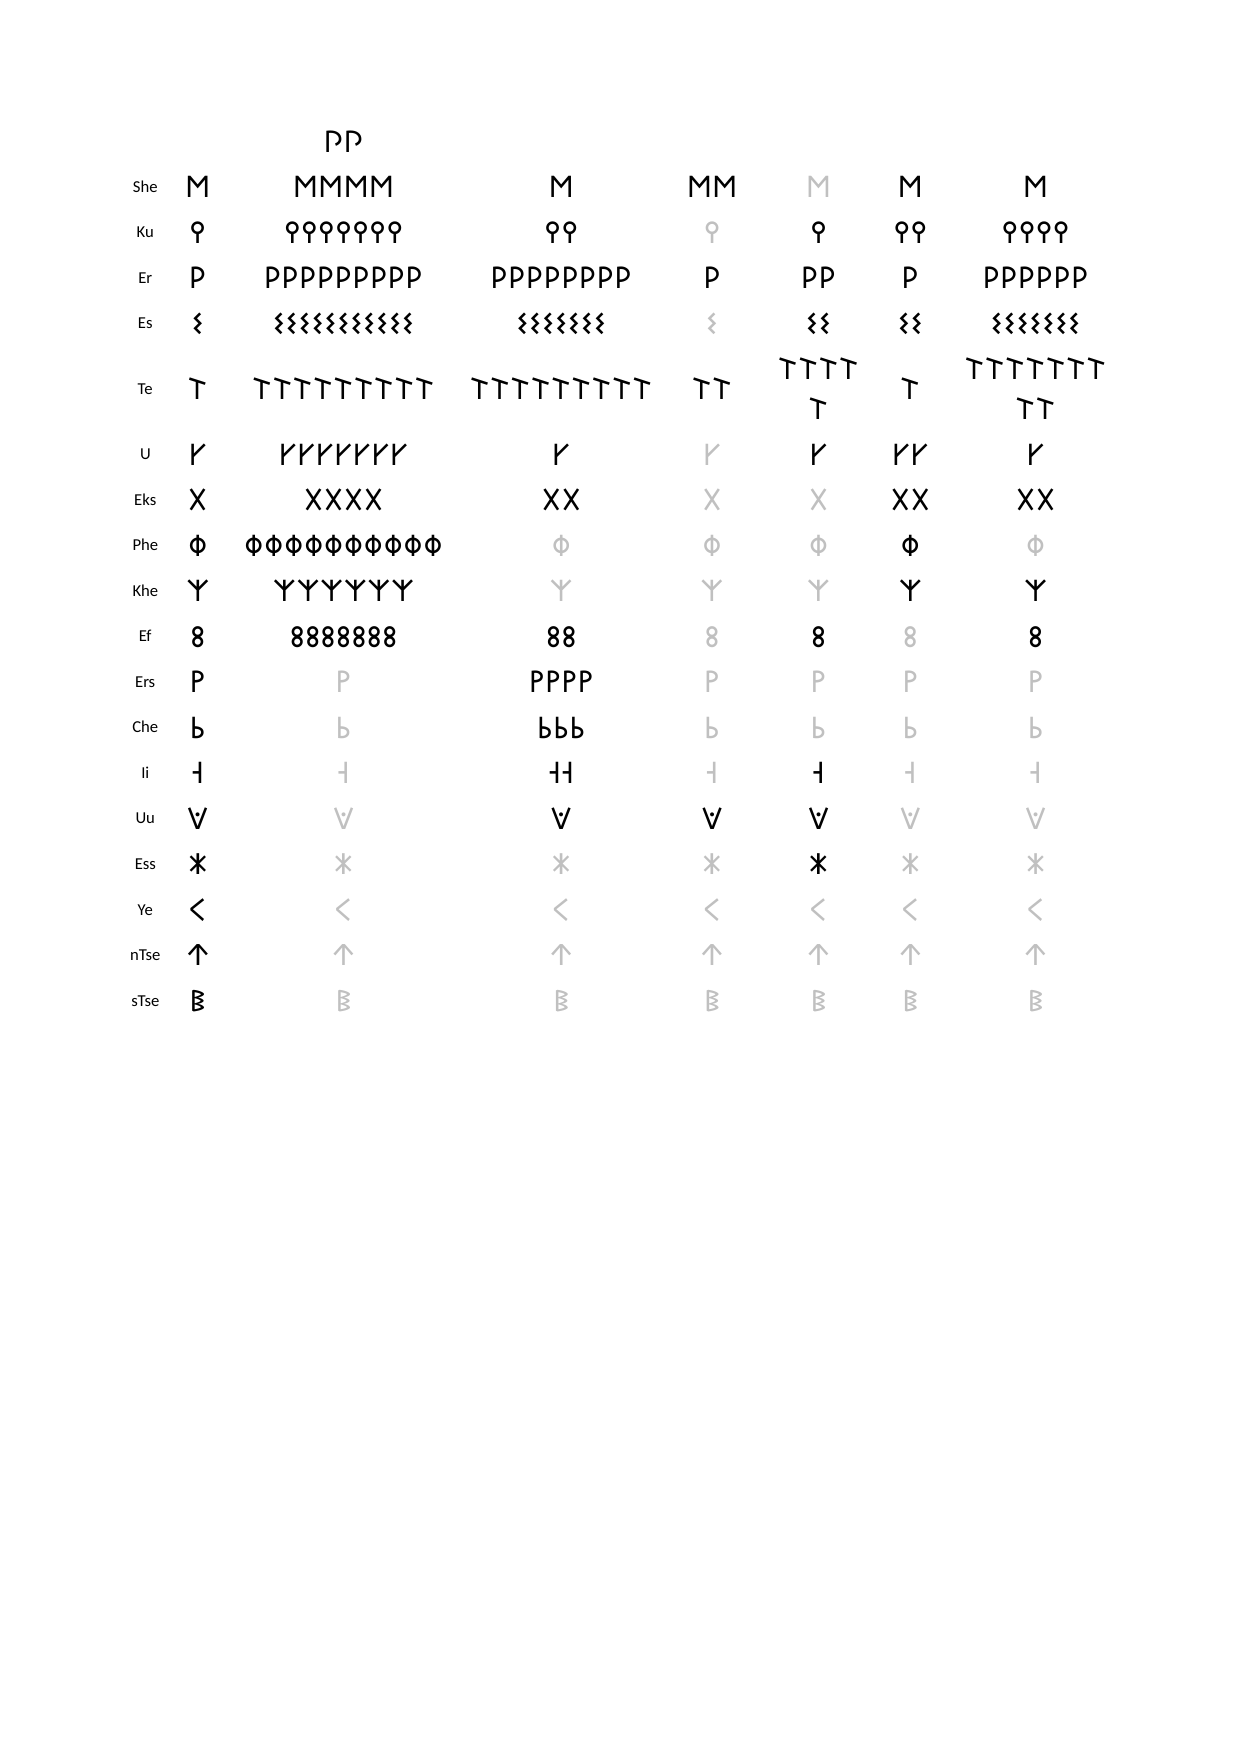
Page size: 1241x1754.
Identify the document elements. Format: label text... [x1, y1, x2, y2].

table_cell 𐌯 [223, 977, 463, 1023]
table_cell 𐌜 [949, 704, 1122, 749]
table_cell nTse [118, 932, 172, 977]
table_cell 𐌒𐌒𐌒𐌒𐌒𐌒𐌒 [223, 209, 463, 255]
table_cell 𐌞 [871, 795, 949, 841]
table_cell 𐌯 [463, 977, 658, 1023]
table_cell 𐌟 [659, 841, 765, 886]
table_cell 𐌜 [223, 704, 463, 749]
table_cell 𐌓𐌓𐌓𐌓𐌓𐌓𐌓𐌓 [463, 255, 658, 300]
table_cell 𐌖 [949, 431, 1122, 476]
table_cell 𐌕𐌕𐌕𐌕𐌕 [765, 346, 871, 431]
table_cell 𐌙 [172, 568, 223, 613]
table_cell [871, 118, 949, 164]
table_cell Ess [118, 841, 172, 886]
table_cell 𐌞 [659, 795, 765, 841]
table_cell 𐌙𐌙𐌙𐌙𐌙𐌙 [223, 568, 463, 613]
table_cell She [118, 164, 172, 209]
table_cell Te [118, 346, 172, 431]
table_cell 𐌗 [659, 476, 765, 522]
table_cell 𐌗𐌗 [949, 476, 1122, 522]
table_cell 𐌔𐌔 [871, 300, 949, 346]
table_cell 𐌮 [765, 932, 871, 977]
table_cell 𐌚𐌚 [463, 613, 658, 658]
table_cell 𐌮 [949, 932, 1122, 977]
table_cell 𐌝 [223, 750, 463, 795]
table_cell 𐌞 [223, 795, 463, 841]
table_cell [949, 118, 1122, 164]
table_cell 𐌘 [463, 522, 658, 567]
table_cell 𐌘 [949, 522, 1122, 567]
table_cell 𐌐𐌐 [223, 118, 463, 164]
table_cell 𐌑 [871, 164, 949, 209]
table_cell 𐌗 [765, 476, 871, 522]
table_cell 𐌮 [223, 932, 463, 977]
table_cell 𐌞 [172, 795, 223, 841]
table_cell 𐌖𐌖 [871, 431, 949, 476]
table_cell 𐌗𐌗 [871, 476, 949, 522]
table_cell 𐌔𐌔𐌔𐌔𐌔𐌔𐌔 [463, 300, 658, 346]
table_cell 𐌓 [871, 255, 949, 300]
table_cell 𐌖 [659, 431, 765, 476]
table_cell 𐌑𐌑 [659, 164, 765, 209]
table_cell 𐌒𐌒 [463, 209, 658, 255]
table_cell 𐌕𐌕𐌕𐌕𐌕𐌕𐌕𐌕𐌕 [463, 346, 658, 431]
table_cell 𐌓𐌓 [765, 255, 871, 300]
table_cell 𐌮 [871, 932, 949, 977]
table_cell 𐌟 [765, 841, 871, 886]
table_cell 𐌚 [871, 613, 949, 658]
table_cell 𐌛 [949, 659, 1122, 704]
table_cell 𐌜 [172, 704, 223, 749]
table_cell [172, 118, 223, 164]
table_cell 𐌘 [659, 522, 765, 567]
table_cell 𐌗𐌗 [463, 476, 658, 522]
table_cell 𐌮 [463, 932, 658, 977]
table_cell 𐌑 [463, 164, 658, 209]
table_cell 𐌝 [659, 750, 765, 795]
table_cell 𐌘 [172, 522, 223, 567]
table_cell 𐌜𐌜𐌜 [463, 704, 658, 749]
table_cell 𐌯 [765, 977, 871, 1023]
table_cell 𐌭 [463, 886, 658, 932]
table_cell Phe [118, 522, 172, 567]
table_cell 𐌕𐌕 [659, 346, 765, 431]
table_cell Er [118, 255, 172, 300]
table_cell 𐌜 [765, 704, 871, 749]
table_cell Ku [118, 209, 172, 255]
table_cell 𐌔𐌔𐌔𐌔𐌔𐌔𐌔 [949, 300, 1122, 346]
table_cell 𐌑 [172, 164, 223, 209]
table_cell 𐌒 [172, 209, 223, 255]
table_cell 𐌭 [172, 886, 223, 932]
table_cell [118, 118, 172, 164]
table_cell Khe [118, 568, 172, 613]
table_cell 𐌙 [765, 568, 871, 613]
table_cell 𐌭 [659, 886, 765, 932]
table_cell 𐌞 [949, 795, 1122, 841]
table_cell [463, 118, 658, 164]
table_cell 𐌯 [172, 977, 223, 1023]
table_cell 𐌟 [172, 841, 223, 886]
table_cell 𐌕 [172, 346, 223, 431]
table_cell Ye [118, 886, 172, 932]
table_cell 𐌯 [949, 977, 1122, 1023]
table_cell 𐌑𐌑𐌑𐌑 [223, 164, 463, 209]
table_cell 𐌒 [659, 209, 765, 255]
table_cell 𐌘𐌘𐌘𐌘𐌘𐌘𐌘𐌘𐌘𐌘 [223, 522, 463, 567]
table_cell 𐌮 [659, 932, 765, 977]
table_cell 𐌕 [871, 346, 949, 431]
table_cell 𐌛𐌛𐌛𐌛 [463, 659, 658, 704]
table_cell 𐌕𐌕𐌕𐌕𐌕𐌕𐌕𐌕𐌕 [949, 346, 1122, 431]
table_cell 𐌖𐌖𐌖𐌖𐌖𐌖𐌖 [223, 431, 463, 476]
table_cell 𐌜 [659, 704, 765, 749]
table_cell 𐌚 [172, 613, 223, 658]
table_cell 𐌓𐌓𐌓𐌓𐌓𐌓 [949, 255, 1122, 300]
table_cell Ef [118, 613, 172, 658]
table_cell 𐌛 [659, 659, 765, 704]
table_cell 𐌑 [765, 164, 871, 209]
table_cell 𐌯 [871, 977, 949, 1023]
table_cell 𐌚 [659, 613, 765, 658]
table_cell 𐌟 [223, 841, 463, 886]
table_cell 𐌖 [172, 431, 223, 476]
table_cell 𐌔 [172, 300, 223, 346]
table_cell 𐌞 [463, 795, 658, 841]
table_cell 𐌘 [765, 522, 871, 567]
table_cell Ii [118, 750, 172, 795]
table_cell 𐌝 [949, 750, 1122, 795]
table_cell 𐌗𐌗𐌗𐌗 [223, 476, 463, 522]
table_cell 𐌔𐌔𐌔𐌔𐌔𐌔𐌔𐌔𐌔𐌔𐌔 [223, 300, 463, 346]
table_cell 𐌖 [463, 431, 658, 476]
table_cell 𐌒𐌒 [871, 209, 949, 255]
table_cell 𐌔 [659, 300, 765, 346]
table_cell 𐌗 [172, 476, 223, 522]
table_cell 𐌟 [871, 841, 949, 886]
table_cell 𐌙 [871, 568, 949, 613]
table_cell 𐌝𐌝 [463, 750, 658, 795]
table_cell 𐌚 [949, 613, 1122, 658]
table_cell 𐌭 [949, 886, 1122, 932]
table_cell 𐌛 [223, 659, 463, 704]
table_cell 𐌒𐌒𐌒𐌒 [949, 209, 1122, 255]
table_cell 𐌝 [871, 750, 949, 795]
table_cell 𐌛 [765, 659, 871, 704]
table_cell 𐌛 [871, 659, 949, 704]
table_cell Es [118, 300, 172, 346]
table_cell 𐌔𐌔 [765, 300, 871, 346]
table_cell [765, 118, 871, 164]
table_cell 𐌛 [172, 659, 223, 704]
table_cell Che [118, 704, 172, 749]
table_cell 𐌚 [765, 613, 871, 658]
table_cell 𐌭 [765, 886, 871, 932]
table_cell [659, 118, 765, 164]
table_cell 𐌙 [949, 568, 1122, 613]
table_cell 𐌓𐌓𐌓𐌓𐌓𐌓𐌓𐌓𐌓 [223, 255, 463, 300]
table_cell 𐌙 [463, 568, 658, 613]
table_cell 𐌕𐌕𐌕𐌕𐌕𐌕𐌕𐌕𐌕 [223, 346, 463, 431]
table_cell 𐌯 [659, 977, 765, 1023]
table_cell 𐌓 [659, 255, 765, 300]
table_cell 𐌞 [765, 795, 871, 841]
table_cell Uu [118, 795, 172, 841]
table_cell 𐌖 [765, 431, 871, 476]
table_cell 𐌭 [871, 886, 949, 932]
table_cell Eks [118, 476, 172, 522]
table_cell 𐌮 [172, 932, 223, 977]
table_cell 𐌝 [172, 750, 223, 795]
table_cell 𐌚𐌚𐌚𐌚𐌚𐌚𐌚 [223, 613, 463, 658]
table_cell 𐌟 [949, 841, 1122, 886]
table_cell 𐌑 [949, 164, 1122, 209]
table_cell 𐌟 [463, 841, 658, 886]
table_cell 𐌝 [765, 750, 871, 795]
table_cell 𐌓 [172, 255, 223, 300]
table_cell 𐌭 [223, 886, 463, 932]
table_cell 𐌒 [765, 209, 871, 255]
table_cell 𐌘 [871, 522, 949, 567]
table_cell 𐌙 [659, 568, 765, 613]
table_cell Ers [118, 659, 172, 704]
table_cell 𐌜 [871, 704, 949, 749]
table_cell U [118, 431, 172, 476]
table_cell sTse [118, 977, 172, 1023]
